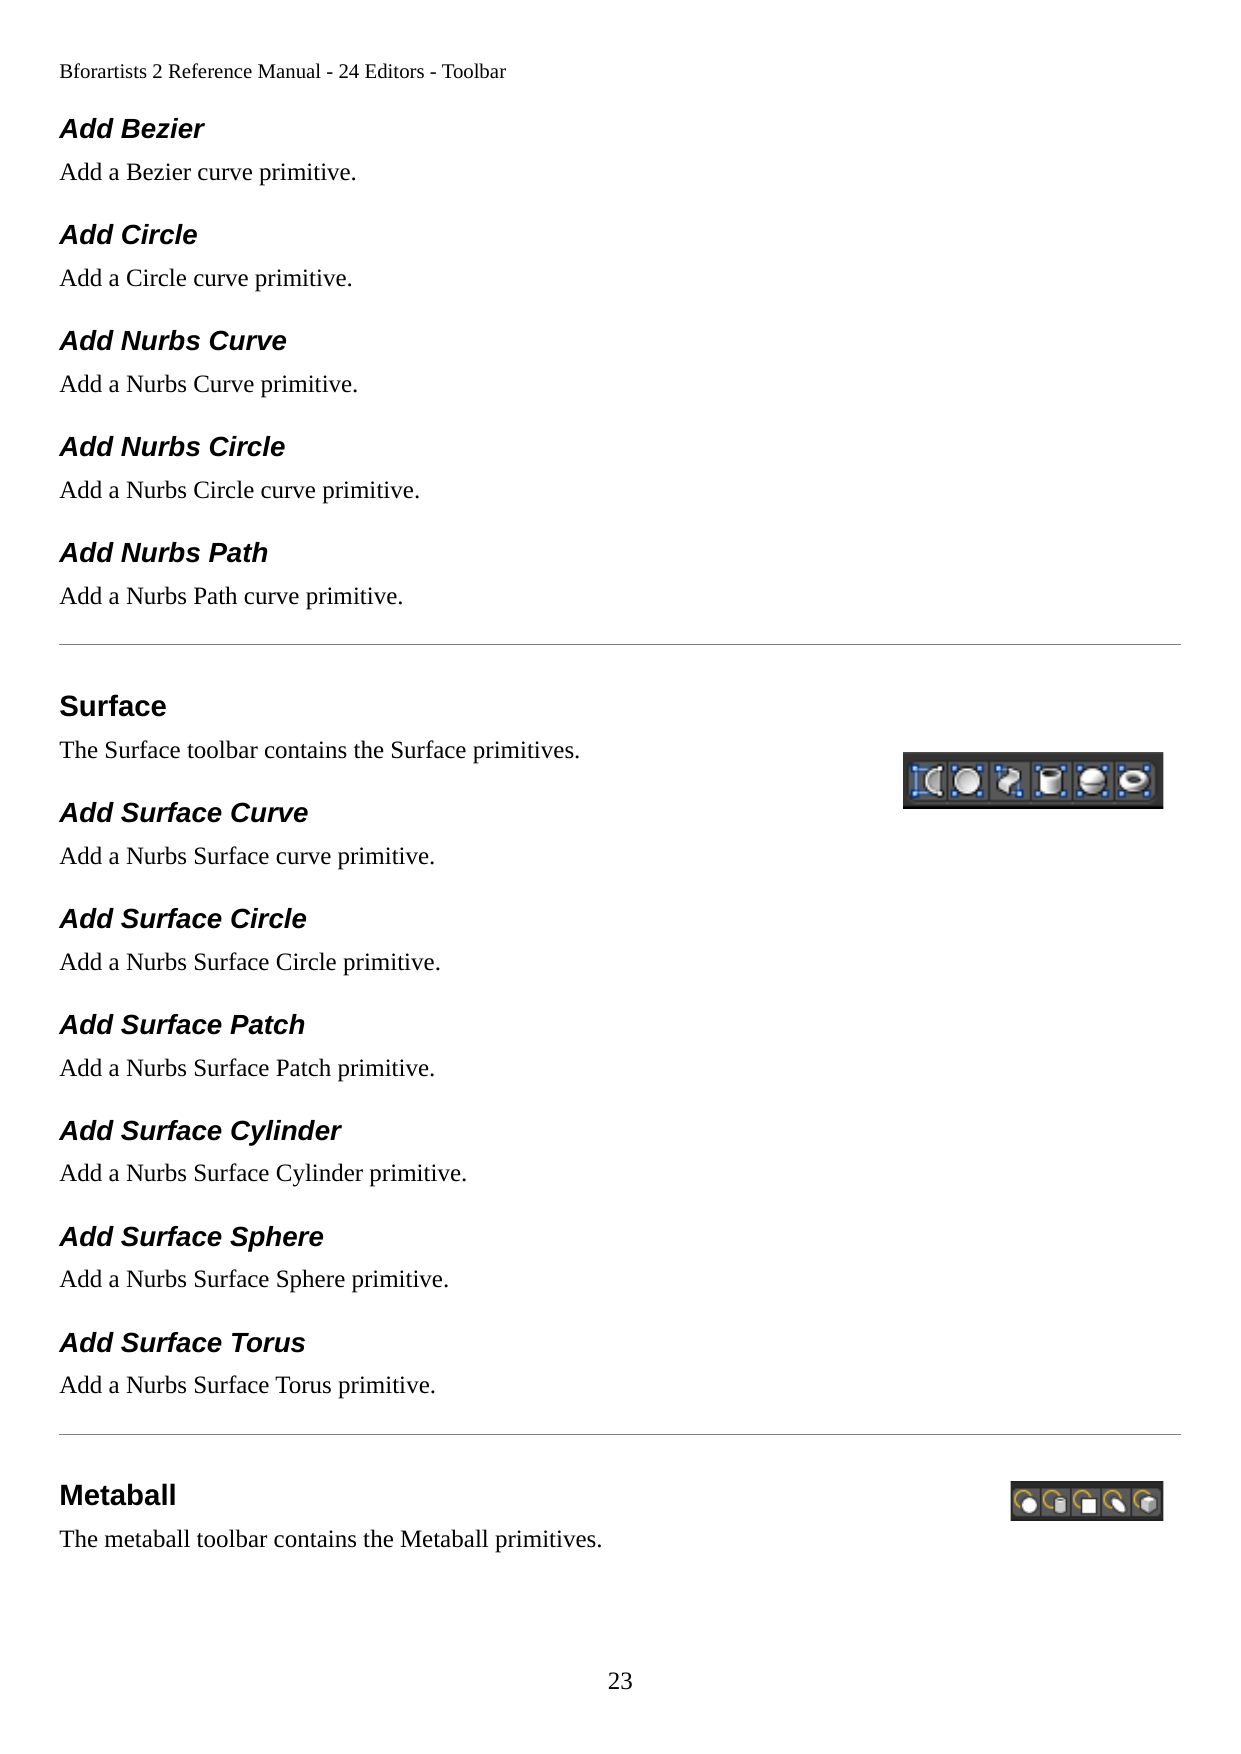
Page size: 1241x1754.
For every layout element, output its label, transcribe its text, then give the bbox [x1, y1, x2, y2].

text Add a Nurbs Surface Torus primitive. [59, 1370, 1181, 1399]
text Add a Circle curve primitive. [59, 263, 1181, 292]
text Add a Nurbs Curve primitive. [59, 369, 1181, 398]
subtitle Add Surface Curve [59, 796, 1181, 828]
picture [903, 752, 1164, 809]
subtitle Add Surface Patch [59, 1008, 1181, 1040]
subtitle Add Bezier [59, 113, 1181, 144]
subtitle Add Surface Circle [59, 902, 1181, 934]
text Add a Nurbs Surface curve primitive. [59, 841, 1181, 869]
picture [1010, 1481, 1164, 1521]
subtitle Add Nurbs Circle [59, 430, 1181, 462]
subtitle Add Circle [59, 218, 1181, 250]
subtitle Add Nurbs Path [59, 536, 1181, 568]
subtitle Add Surface Cylinder [59, 1114, 1181, 1146]
text Add a Nurbs Surface Circle primitive. [59, 947, 1181, 975]
text Add a Nurbs Surface Patch primitive. [59, 1053, 1181, 1081]
subtitle Add Surface Torus [59, 1326, 1181, 1358]
subtitle Add Surface Sphere [59, 1220, 1181, 1252]
text The Surface toolbar contains the Surface primitives. [59, 735, 1181, 763]
subtitle Surface [59, 688, 1181, 722]
text Add a Bezier curve primitive. [59, 157, 1181, 186]
subtitle Add Nurbs Curve [59, 324, 1181, 356]
text Add a Nurbs Surface Sphere primitive. [59, 1264, 1181, 1293]
text The metaball toolbar contains the Metaball primitives. [59, 1524, 1181, 1553]
text Add a Nurbs Surface Cylinder primitive. [59, 1158, 1181, 1187]
text Add a Nurbs Path curve primitive. [59, 581, 1181, 609]
subtitle Metaball [59, 1478, 1181, 1512]
text Add a Nurbs Circle curve primitive. [59, 475, 1181, 503]
